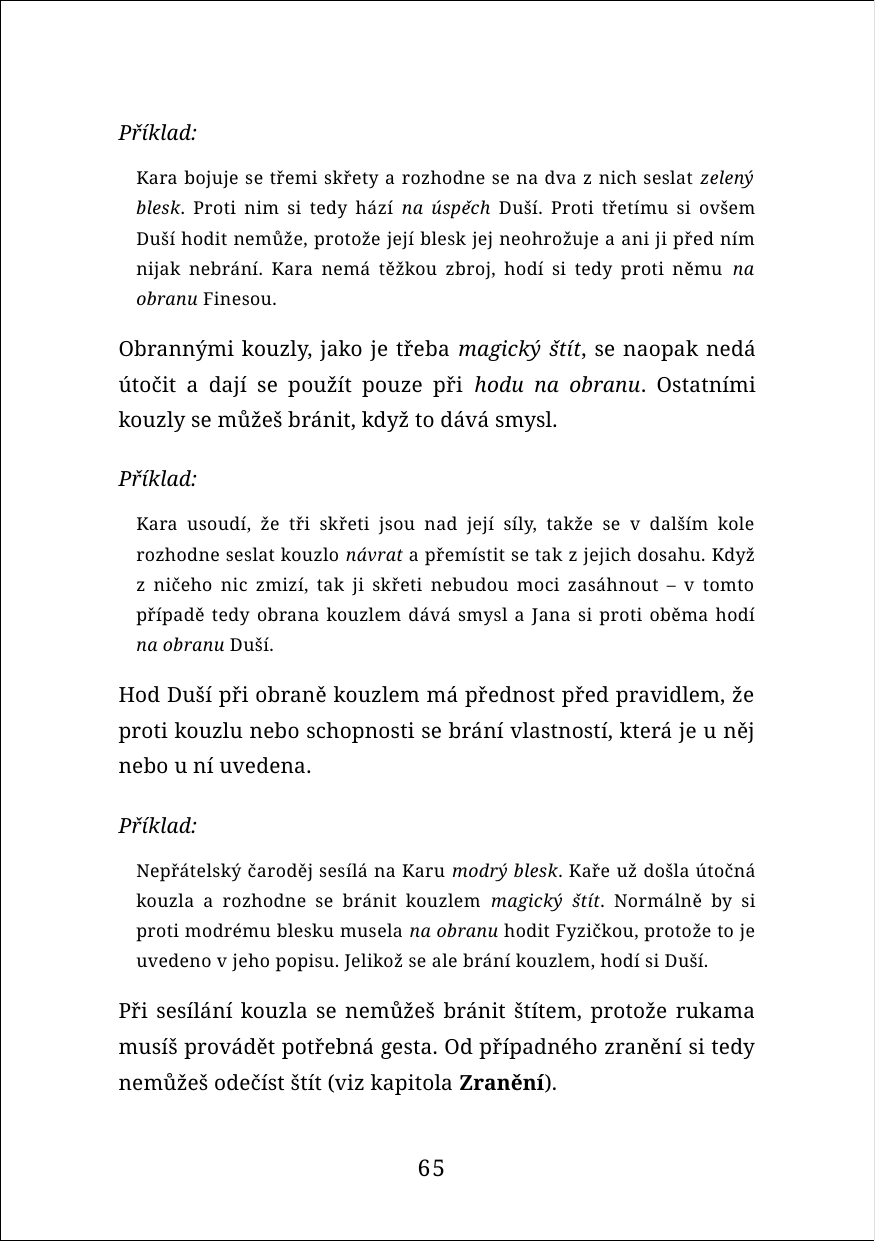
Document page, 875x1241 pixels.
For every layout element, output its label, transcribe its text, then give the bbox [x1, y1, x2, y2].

text Kara bojuje se třemi skřety a rozhodne se na dva z nich seslat zelený blesk. Proti nim si tedy hází na úspěch Duší. Proti třetímu si ovšem Duší hodit nemůže, protože její blesk jej neohrožuje a ani ji před ním nijak nebrání. Kara nemá těžkou zbroj, hodí si tedy proti němu na obranu Finesou. [136, 166, 756, 311]
text Příklad: [118, 118, 756, 147]
text Při sesílání kouzla se nemůžeš bránit štítem, protože rukama musíš provádět potřebná gesta. Od případného zranění si tedy nemůžeš odečíst štít (viz kapitola Zranění). [118, 997, 756, 1096]
text Příklad: [118, 464, 756, 493]
text Obrannými kouzly, jako je třeba magický štít, se naopak nedá útočit a dají se použít pouze při hodu na obranu. Ostatními kouzly se můžeš bránit, když to dává smysl. [118, 334, 756, 434]
text Nepřátelský čaroděj sesílá na Karu modrý blesk. Kaře už došla útočná kouzla a rozhodne se bránit kouzlem magický štít. Normálně by si proti modrému blesku musela na obranu hodit Fyzičkou, protože to je uvedeno v jeho popisu. Jelikož se ale brání kouzlem, hodí si Duší. [136, 858, 756, 973]
text Hod Duší při obraně kouzlem má přednost před pravidlem, že proti kouzlu nebo schopnosti se brání vlastností, která je u něj nebo u ní uvedena. [118, 681, 756, 780]
text Kara usoudí, že tři skřeti jsou nad její síly, takže se v dalším kole rozhodne seslat kouzlo návrat a přemístit se tak z jejich dosahu. Když z ničeho nic zmizí, tak ji skřeti nebudou moci zasáhnout – v tomto případě tedy obrana kouzlem dává smysl a Jana si proti oběma hodí na obranu Duší. [136, 512, 756, 657]
text Příklad: [118, 811, 756, 839]
